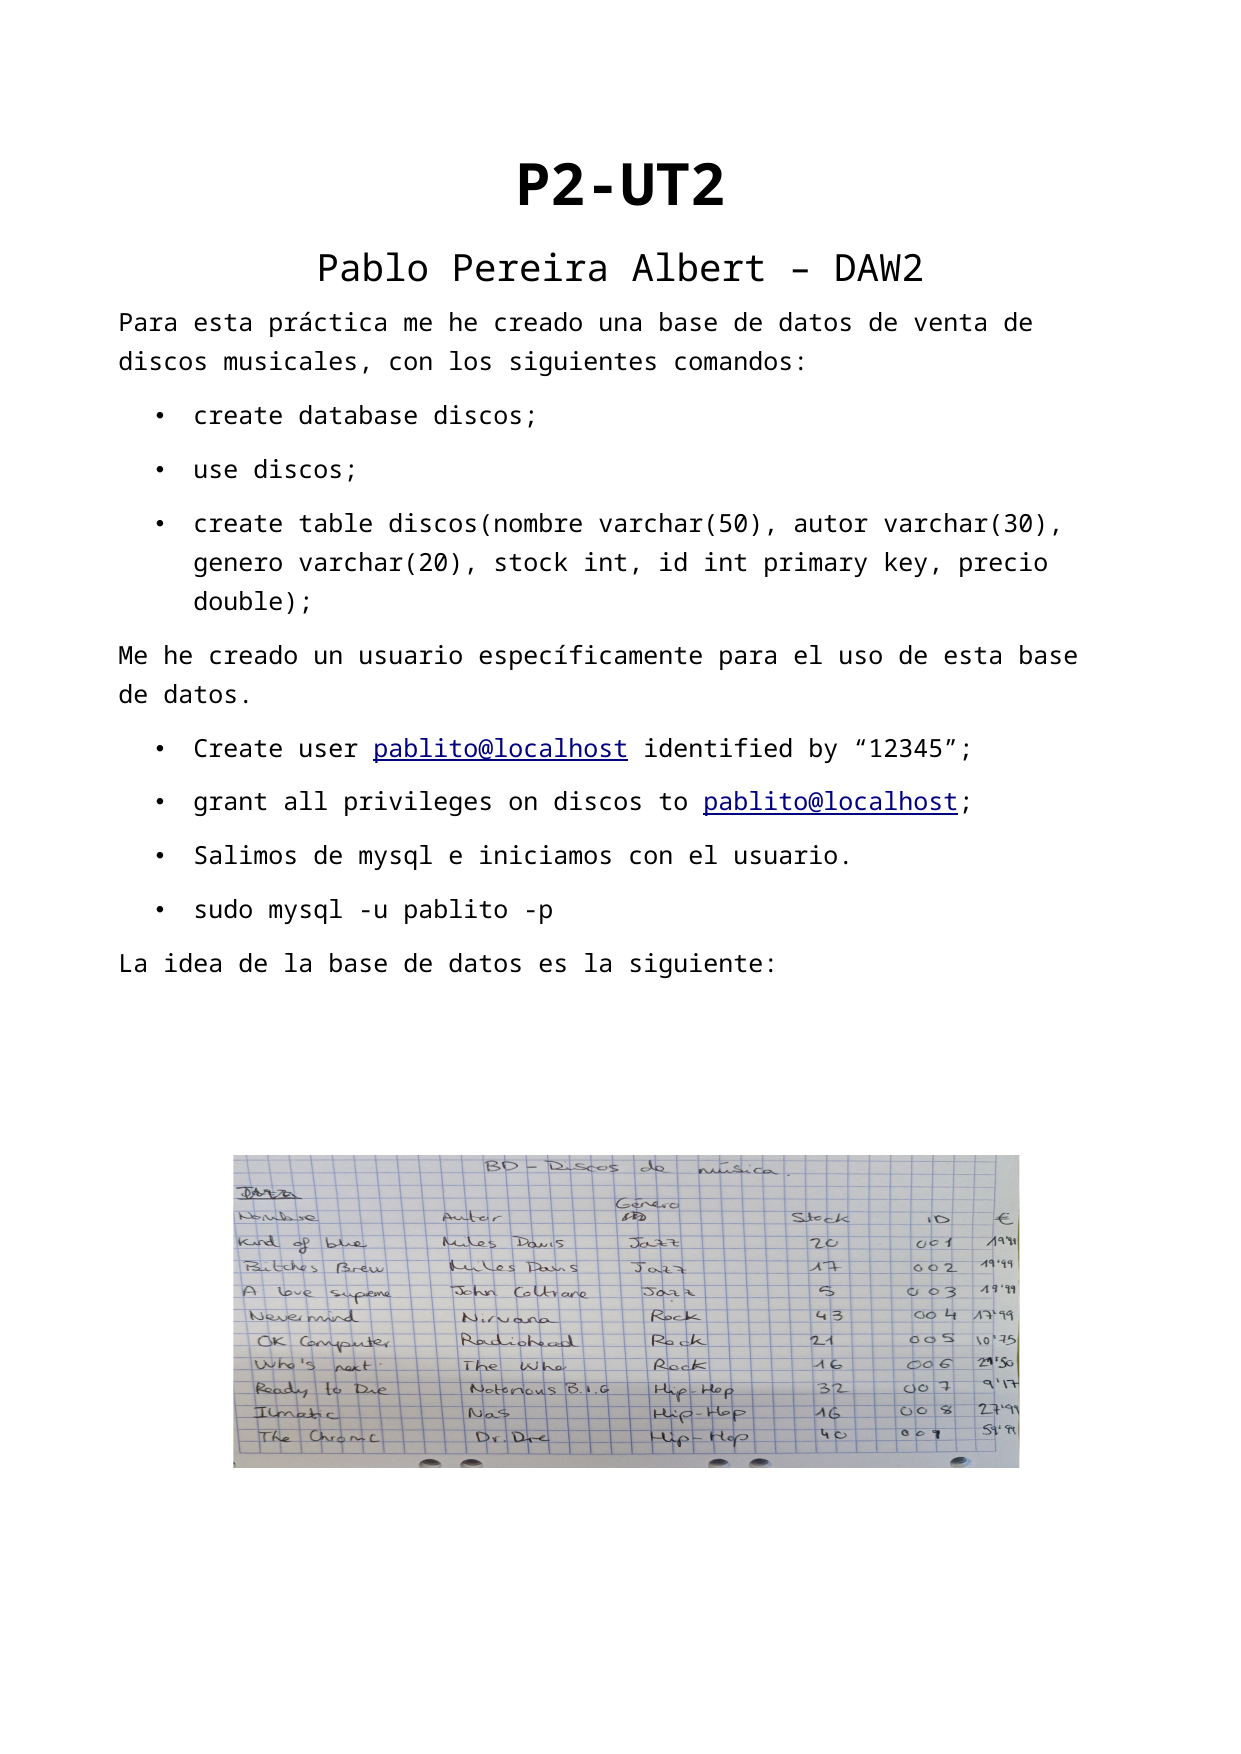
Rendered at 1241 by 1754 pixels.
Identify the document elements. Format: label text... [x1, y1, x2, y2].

subtitle Pablo Pereira Albert – DAW2 [118, 241, 1122, 292]
list use discos; [156, 452, 1122, 486]
list create database discos; [156, 398, 1122, 432]
list Create user pablito@localhost identified by “12345”; [156, 730, 1122, 764]
list create table discos(nombre varchar(50), autor varchar(30), genero varchar(20), stock int, id int primary key, precio double); [156, 505, 1122, 618]
text Me he creado un usuario específicamente para el uso de esta base de datos. [118, 637, 1122, 711]
title P2-UT2 [118, 143, 1122, 223]
text La idea de la base de datos es la siguiente: [118, 945, 1122, 979]
text Para esta práctica me he creado una base de datos de venta de discos musicales, con los siguientes comandos: [118, 305, 1122, 378]
list Salimos de mysql e iniciamos con el usuario. [156, 838, 1122, 872]
list sudo mysql -u pablito -p [156, 892, 1122, 926]
list grant all privileges on discos to pablito@localhost; [156, 784, 1122, 818]
